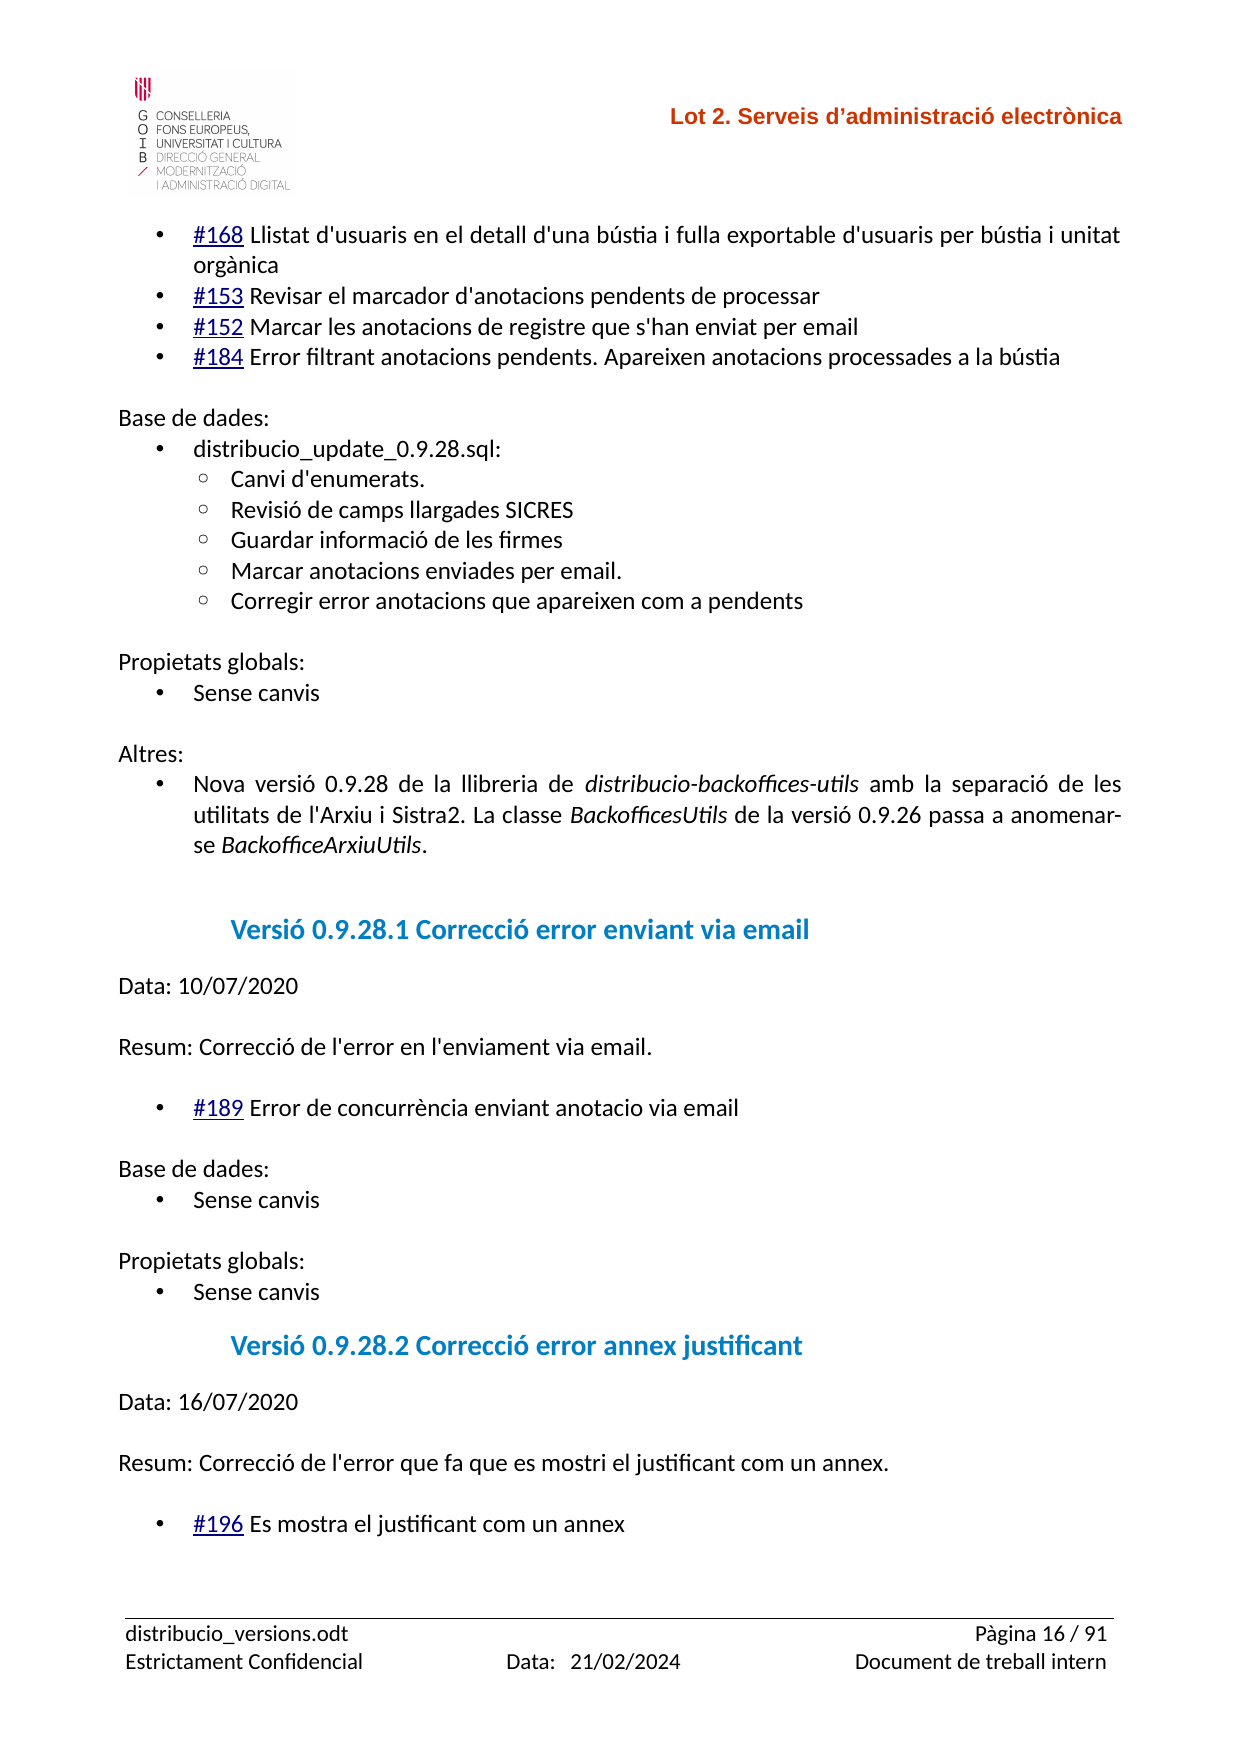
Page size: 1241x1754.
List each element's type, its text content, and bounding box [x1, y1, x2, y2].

list Sense canvis [156, 1184, 1122, 1215]
subtitle Versió 0.9.28.1 Correcció error enviant via email [153, 911, 1122, 947]
list #196 Es mostra el justificant com un annex [156, 1508, 1122, 1539]
subtitle Versió 0.9.28.2 Correcció error annex justificant [153, 1327, 1122, 1362]
list Marcar anotacions enviades per email. [193, 555, 1122, 585]
list Nova versió 0.9.28 de la llibreria de distribucio-backoffices-utils amb la separació de les utilitats de l'Arxiu i Sistra2. La classe BackofficesUtils de la versió 0.9.26 passa a anomenar-se BackofficeArxiuUtils. [156, 768, 1122, 860]
text Altres: [118, 738, 1122, 768]
list #168 Llistat d'usuaris en el detall d'una bústia i fulla exportable d'usuaris per bústia i unitat orgànica [156, 219, 1122, 280]
list Corregir error anotacions que apareixen com a pendents [193, 585, 1122, 616]
text Resum: Correcció de l'error que fa que es mostri el justificant com un annex. [118, 1447, 1122, 1478]
text Propietats globals: [118, 1245, 1122, 1276]
list Sense canvis [156, 1276, 1122, 1306]
list Revisió de camps llargades SICRES [193, 494, 1122, 524]
list #153 Revisar el marcador d'anotacions pendents de processar [156, 280, 1122, 311]
list #189 Error de concurrència enviant anotacio via email [156, 1093, 1122, 1123]
list Guardar informació de les firmes [193, 524, 1122, 555]
list #152 Marcar les anotacions de registre que s'han enviat per email [156, 311, 1122, 341]
list distribucio_update_0.9.28.sql: [156, 433, 1122, 463]
text Resum: Correcció de l'error en l'enviament via email. [118, 1032, 1122, 1062]
text Base de dades: [118, 402, 1122, 433]
list #184 Error filtrant anotacions pendents. Apareixen anotacions processades a la bústia [156, 341, 1122, 372]
text Data: 10/07/2020 [118, 971, 1122, 1001]
text Base de dades: [118, 1154, 1122, 1184]
text Data: 16/07/2020 [118, 1386, 1122, 1417]
list Canvi d'enumerats. [193, 463, 1122, 494]
picture [126, 70, 299, 197]
text Propietats globals: [118, 646, 1122, 677]
list Sense canvis [156, 677, 1122, 707]
